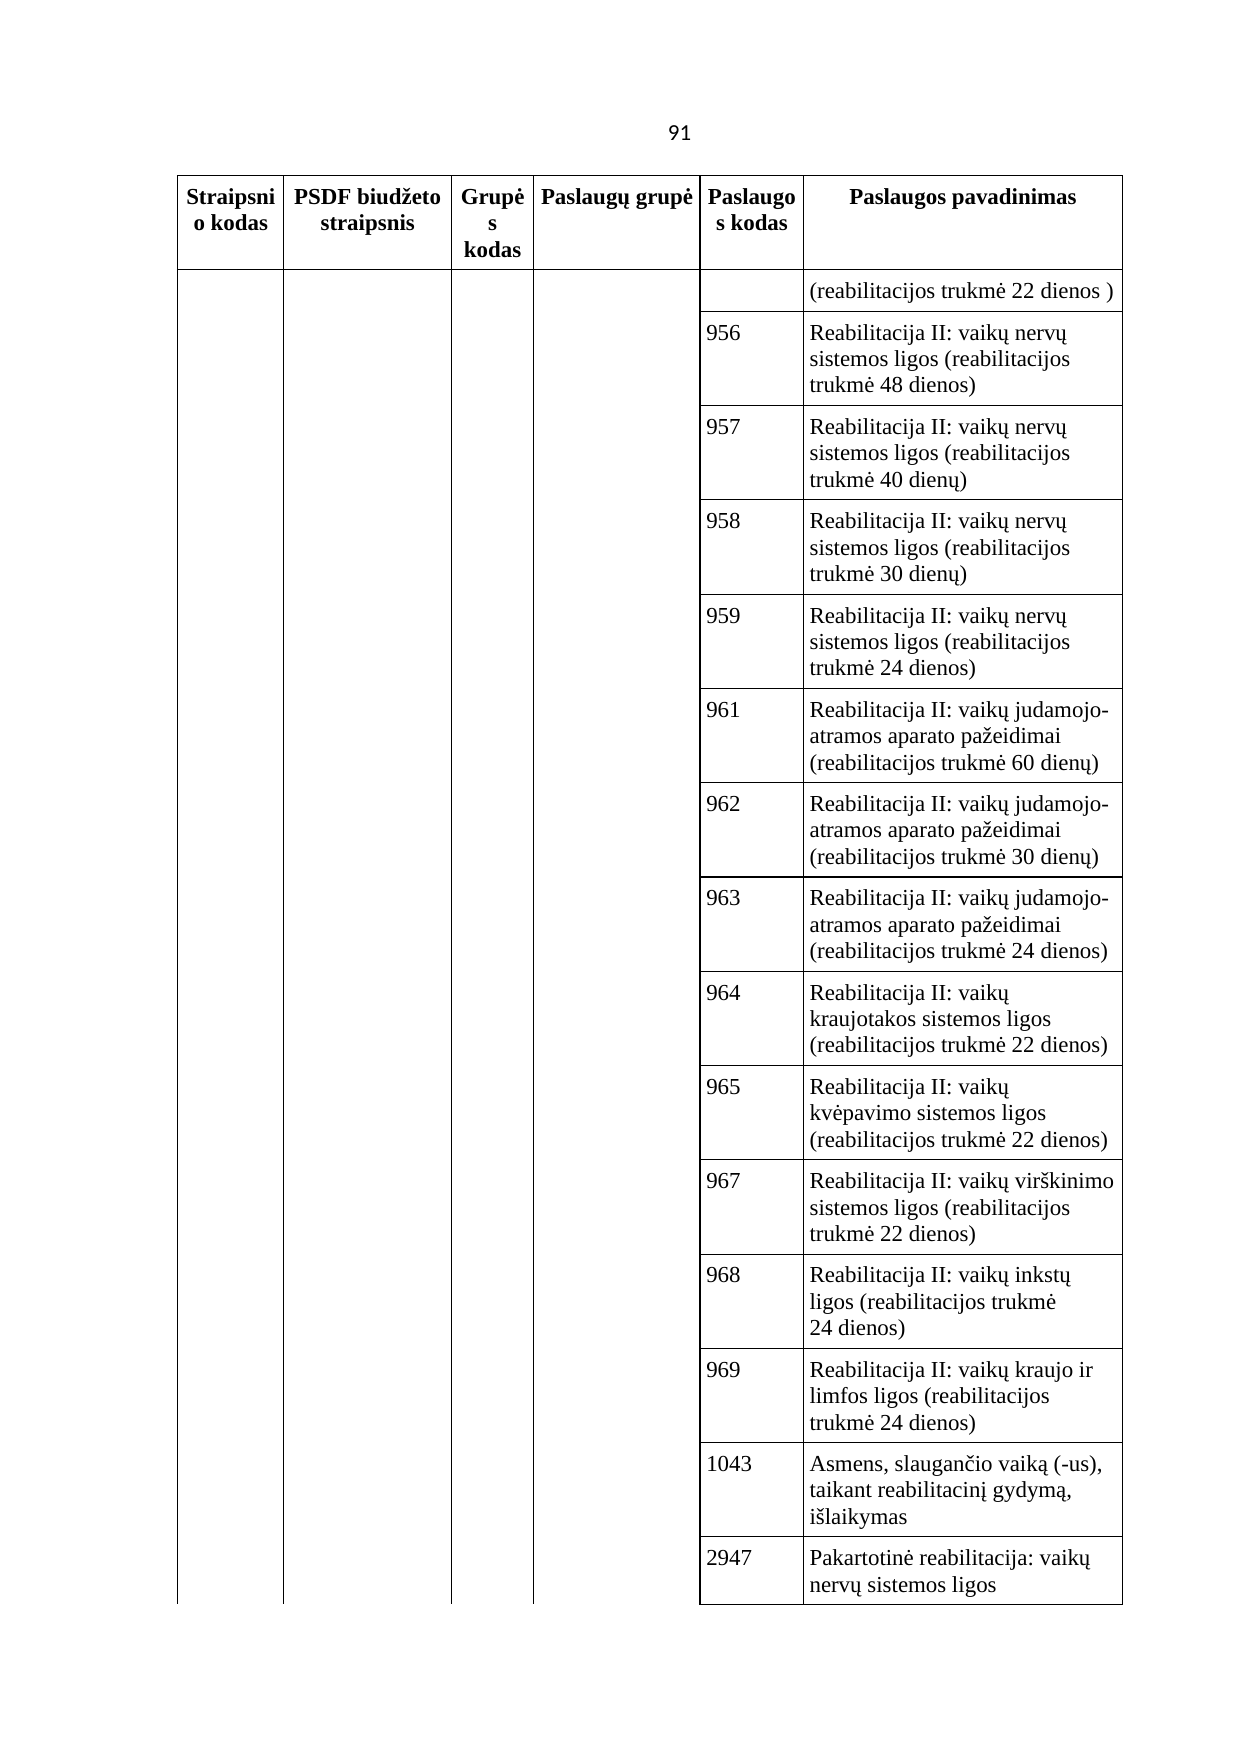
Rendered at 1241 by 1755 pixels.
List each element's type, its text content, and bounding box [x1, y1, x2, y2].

table_cell Asmens, slaugančio vaiką (-us), taikant reabilitacinį gydymą, išlaikymas [804, 1443, 1122, 1536]
table_cell Pakartotinė reabilitacija: vaikų nervų sistemos ligos [804, 1537, 1122, 1604]
table_cell [452, 688, 533, 782]
table_cell 969 [701, 1349, 803, 1442]
table_header Paslaugos pavadinimas [804, 176, 1122, 269]
table_cell [178, 1536, 283, 1604]
table_cell [452, 1442, 533, 1536]
table_cell [178, 971, 283, 1065]
table_cell 956 [701, 312, 803, 405]
table_cell [534, 499, 699, 593]
table_cell [534, 405, 699, 499]
table_header Grupės kodas [452, 176, 533, 269]
table_cell Reabilitacija II: vaikų inkstų ligos (reabilitacijos trukmė 24 dienos) [804, 1255, 1122, 1348]
table_cell 965 [701, 1066, 803, 1159]
table_cell [534, 1159, 699, 1253]
table_cell [452, 1348, 533, 1442]
table_cell [452, 405, 533, 499]
table_cell 958 [701, 500, 803, 593]
table_cell [178, 270, 283, 311]
table_cell 968 [701, 1255, 803, 1348]
table_header Paslaugų grupė [534, 176, 699, 269]
table_cell [178, 876, 283, 971]
table_cell [284, 499, 451, 593]
table_cell 1043 [701, 1443, 803, 1536]
table_cell [284, 1254, 451, 1348]
table_cell [452, 1159, 533, 1253]
table_header PSDF biudžeto straipsnis [284, 176, 451, 269]
table_cell Reabilitacija II: vaikų nervų sistemos ligos (reabilitacijos trukmė 24 dienos) [804, 595, 1122, 688]
table_cell [178, 594, 283, 688]
table_cell [284, 1348, 451, 1442]
table_cell Reabilitacija II: vaikų virškinimo sistemos ligos (reabilitacijos trukmė 22 dienos) [804, 1160, 1122, 1253]
table_cell [284, 971, 451, 1065]
table_cell [534, 1348, 699, 1442]
table_cell Reabilitacija II: vaikų kvėpavimo sistemos ligos (reabilitacijos trukmė 22 dienos) [804, 1066, 1122, 1159]
table_cell 967 [701, 1160, 803, 1253]
table_cell Reabilitacija II: vaikų nervų sistemos ligos (reabilitacijos trukmė 48 dienos) [804, 312, 1122, 405]
table_cell [284, 1536, 451, 1604]
table_cell (reabilitacijos trukmė 22 dienos ) [804, 270, 1122, 311]
table_cell Reabilitacija II: vaikų nervų sistemos ligos (reabilitacijos trukmė 30 dienų) [804, 500, 1122, 593]
table_cell [178, 311, 283, 405]
table_cell Reabilitacija II: vaikų kraujotakos sistemos ligos (reabilitacijos trukmė 22 dienos) [804, 972, 1122, 1065]
table_cell [284, 1065, 451, 1159]
table_cell 961 [701, 689, 803, 782]
table_cell [701, 270, 803, 311]
table_cell [452, 1536, 533, 1604]
table_cell [284, 270, 451, 311]
table_cell [178, 1065, 283, 1159]
table_cell [534, 782, 699, 876]
table_header Straipsnio kodas [178, 176, 283, 269]
table_cell [534, 1536, 699, 1604]
table_cell [284, 688, 451, 782]
table_cell [178, 782, 283, 876]
table_cell [452, 1254, 533, 1348]
table_cell [178, 1159, 283, 1253]
table_cell [178, 1348, 283, 1442]
table_cell [284, 782, 451, 876]
table_cell [452, 782, 533, 876]
table_cell [284, 876, 451, 971]
table_cell 959 [701, 595, 803, 688]
table_cell [534, 1442, 699, 1536]
table_cell [534, 1065, 699, 1159]
table_cell [534, 688, 699, 782]
table_cell [452, 971, 533, 1065]
table_cell [452, 270, 533, 311]
table_cell [452, 876, 533, 971]
table_cell 964 [701, 972, 803, 1065]
table_cell [178, 405, 283, 499]
table_cell Reabilitacija II: vaikų nervų sistemos ligos (reabilitacijos trukmė 40 dienų) [804, 406, 1122, 499]
table_cell [534, 594, 699, 688]
table_cell [534, 311, 699, 405]
table_cell [178, 499, 283, 593]
table_cell [284, 594, 451, 688]
table_cell [534, 971, 699, 1065]
table_cell Reabilitacija II: vaikų judamojo-atramos aparato pažeidimai (reabilitacijos trukmė 60 dienų) [804, 689, 1122, 782]
table_cell Reabilitacija II: vaikų judamojo-atramos aparato pažeidimai (reabilitacijos trukmė 24 dienos) [804, 878, 1122, 971]
table_cell [452, 499, 533, 593]
table_cell [534, 1254, 699, 1348]
table_cell 2947 [701, 1537, 803, 1604]
table_cell 963 [701, 878, 803, 971]
table_cell [284, 405, 451, 499]
table_cell [534, 270, 699, 311]
table_header Paslaugos kodas [701, 176, 803, 269]
table_cell [452, 1065, 533, 1159]
table_cell [452, 311, 533, 405]
table_cell Reabilitacija II: vaikų judamojo-atramos aparato pažeidimai (reabilitacijos trukmė 30 dienų) [804, 783, 1122, 876]
table_cell [178, 688, 283, 782]
table_cell [452, 594, 533, 688]
table_cell [284, 311, 451, 405]
table_cell 957 [701, 406, 803, 499]
table_cell Reabilitacija II: vaikų kraujo ir limfos ligos (reabilitacijos trukmė 24 dienos) [804, 1349, 1122, 1442]
table_cell [178, 1442, 283, 1536]
table_cell [284, 1159, 451, 1253]
table_cell [534, 876, 699, 971]
table_cell 962 [701, 783, 803, 876]
table_cell [178, 1254, 283, 1348]
table_cell [284, 1442, 451, 1536]
